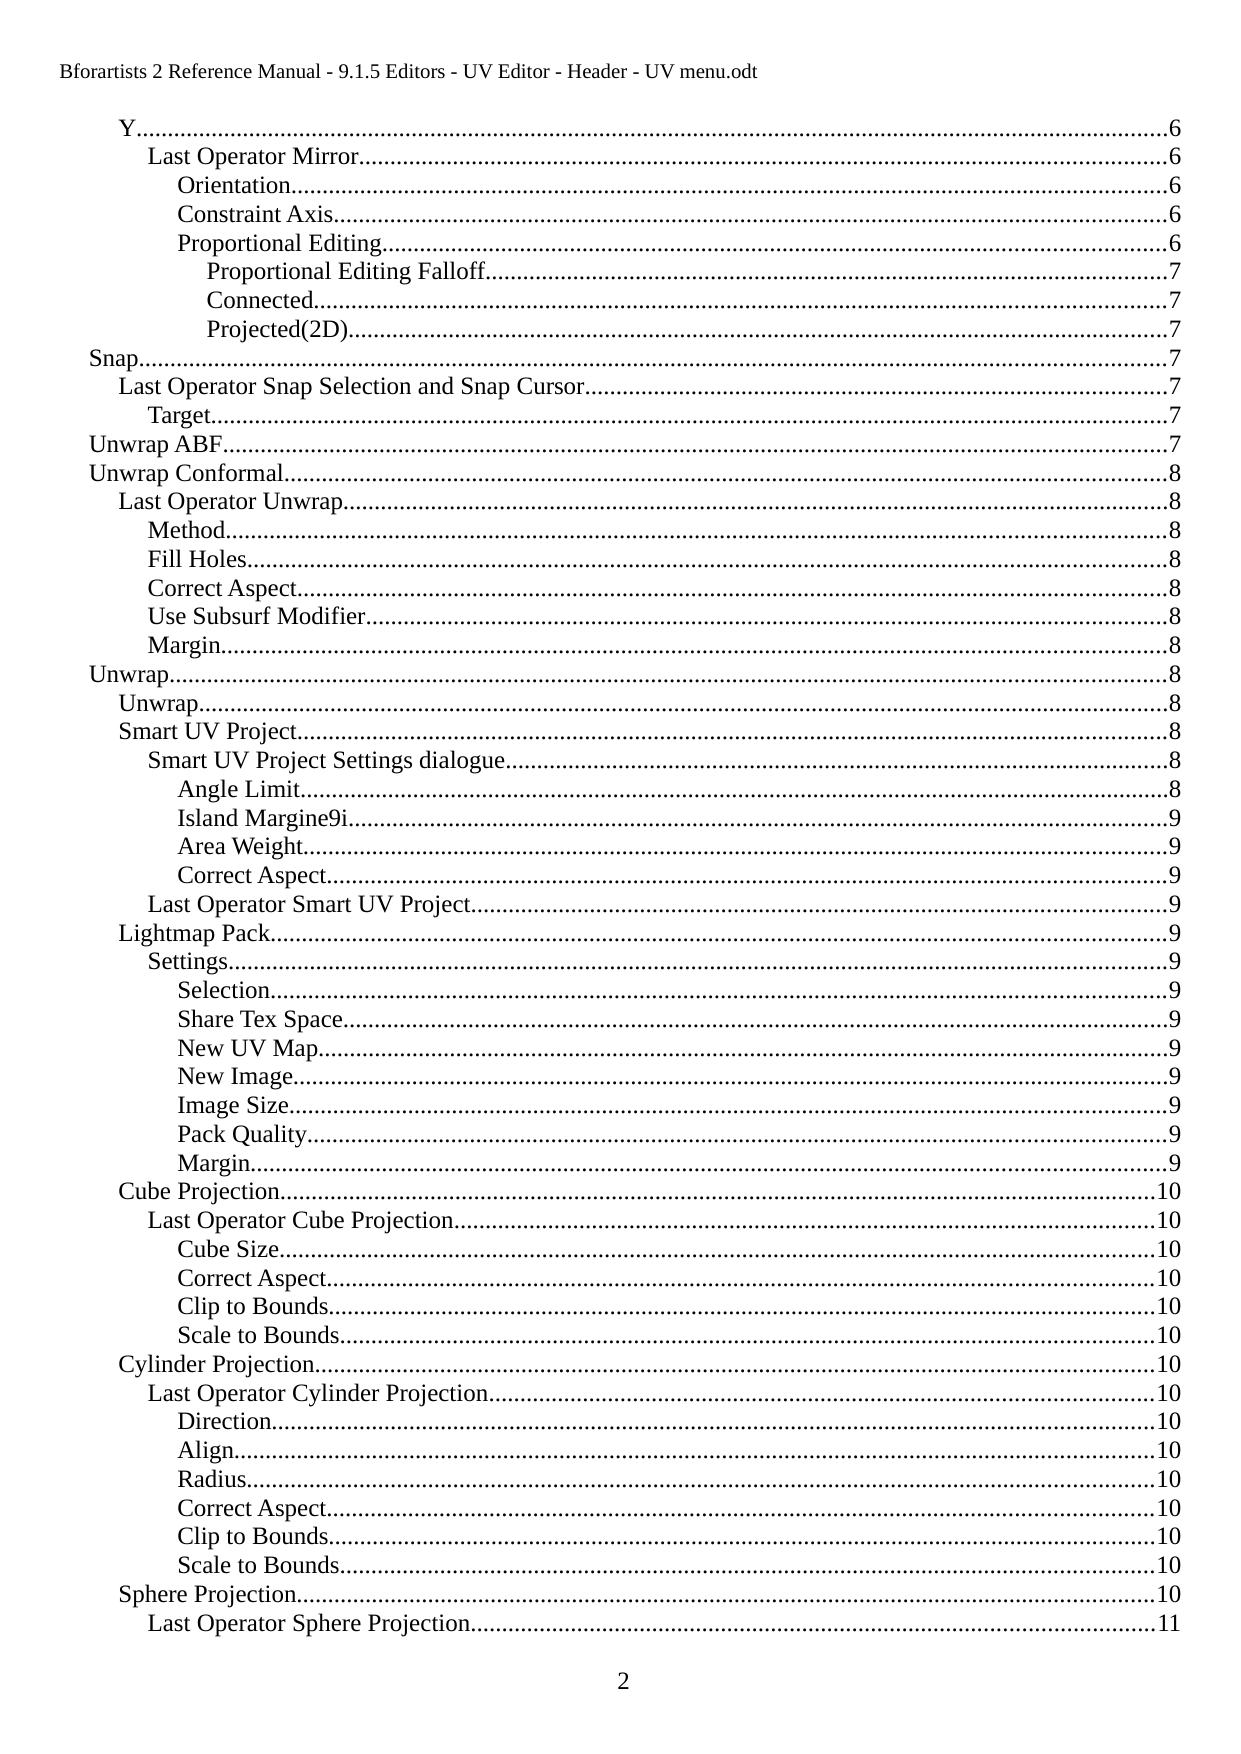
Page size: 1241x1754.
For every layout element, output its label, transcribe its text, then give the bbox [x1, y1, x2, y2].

text Clip to Bounds 10 [177, 1291, 1181, 1320]
text Last Operator Unwrap 8 [118, 486, 1181, 515]
text Island Margine9i 9 [177, 803, 1181, 831]
text Scale to Bounds 10 [177, 1320, 1181, 1349]
text Last Operator Cube Projection 10 [147, 1205, 1181, 1234]
text Last Operator Smart UV Project 9 [147, 889, 1181, 918]
text Orientation 6 [177, 170, 1181, 199]
text Area Weight 9 [177, 831, 1181, 860]
text Cylinder Projection 10 [118, 1349, 1181, 1378]
text Last Operator Mirror 6 [147, 141, 1181, 170]
text Y 6 [118, 113, 1181, 141]
text Snap 7 [88, 343, 1181, 371]
text Clip to Bounds 10 [177, 1521, 1181, 1550]
text Align 10 [177, 1435, 1181, 1464]
text Correct Aspect 8 [147, 573, 1181, 601]
text Sphere Projection 10 [118, 1579, 1181, 1608]
text Lightmap Pack 9 [118, 918, 1181, 946]
text Selection 9 [177, 975, 1181, 1004]
text Settings 9 [147, 946, 1181, 975]
text Fill Holes 8 [147, 544, 1181, 573]
text Method 8 [147, 515, 1181, 544]
text Proportional Editing 6 [177, 228, 1181, 256]
text Last Operator Cylinder Projection 10 [147, 1378, 1181, 1406]
text Smart UV Project 8 [118, 716, 1181, 745]
text Scale to Bounds 10 [177, 1550, 1181, 1579]
text Share Tex Space 9 [177, 1004, 1181, 1033]
text Margin 9 [177, 1148, 1181, 1176]
text New UV Map 9 [177, 1033, 1181, 1061]
text Unwrap 8 [88, 659, 1181, 688]
text Last Operator Sphere Projection 11 [147, 1608, 1181, 1636]
text Unwrap ABF 7 [88, 429, 1181, 458]
text Correct Aspect 10 [177, 1493, 1181, 1521]
text Pack Quality 9 [177, 1119, 1181, 1148]
text Image Size 9 [177, 1090, 1181, 1119]
text Use Subsurf Modifier 8 [147, 601, 1181, 630]
text Target 7 [147, 400, 1181, 429]
text Margin 8 [147, 630, 1181, 659]
text Proportional Editing Falloff 7 [206, 256, 1181, 285]
text Cube Projection 10 [118, 1176, 1181, 1205]
text Unwrap 8 [118, 688, 1181, 716]
text Constraint Axis 6 [177, 199, 1181, 228]
text Cube Size 10 [177, 1234, 1181, 1263]
text Connected 7 [206, 285, 1181, 314]
text Direction 10 [177, 1406, 1181, 1435]
text Smart UV Project Settings dialogue 8 [147, 745, 1181, 774]
text Correct Aspect 9 [177, 860, 1181, 889]
text Angle Limit 8 [177, 774, 1181, 803]
text Radius 10 [177, 1464, 1181, 1493]
text Unwrap Conformal 8 [88, 458, 1181, 486]
text Last Operator Snap Selection and Snap Cursor 7 [118, 371, 1181, 400]
text Correct Aspect 10 [177, 1263, 1181, 1291]
text Projected(2D) 7 [206, 314, 1181, 343]
text New Image 9 [177, 1061, 1181, 1090]
